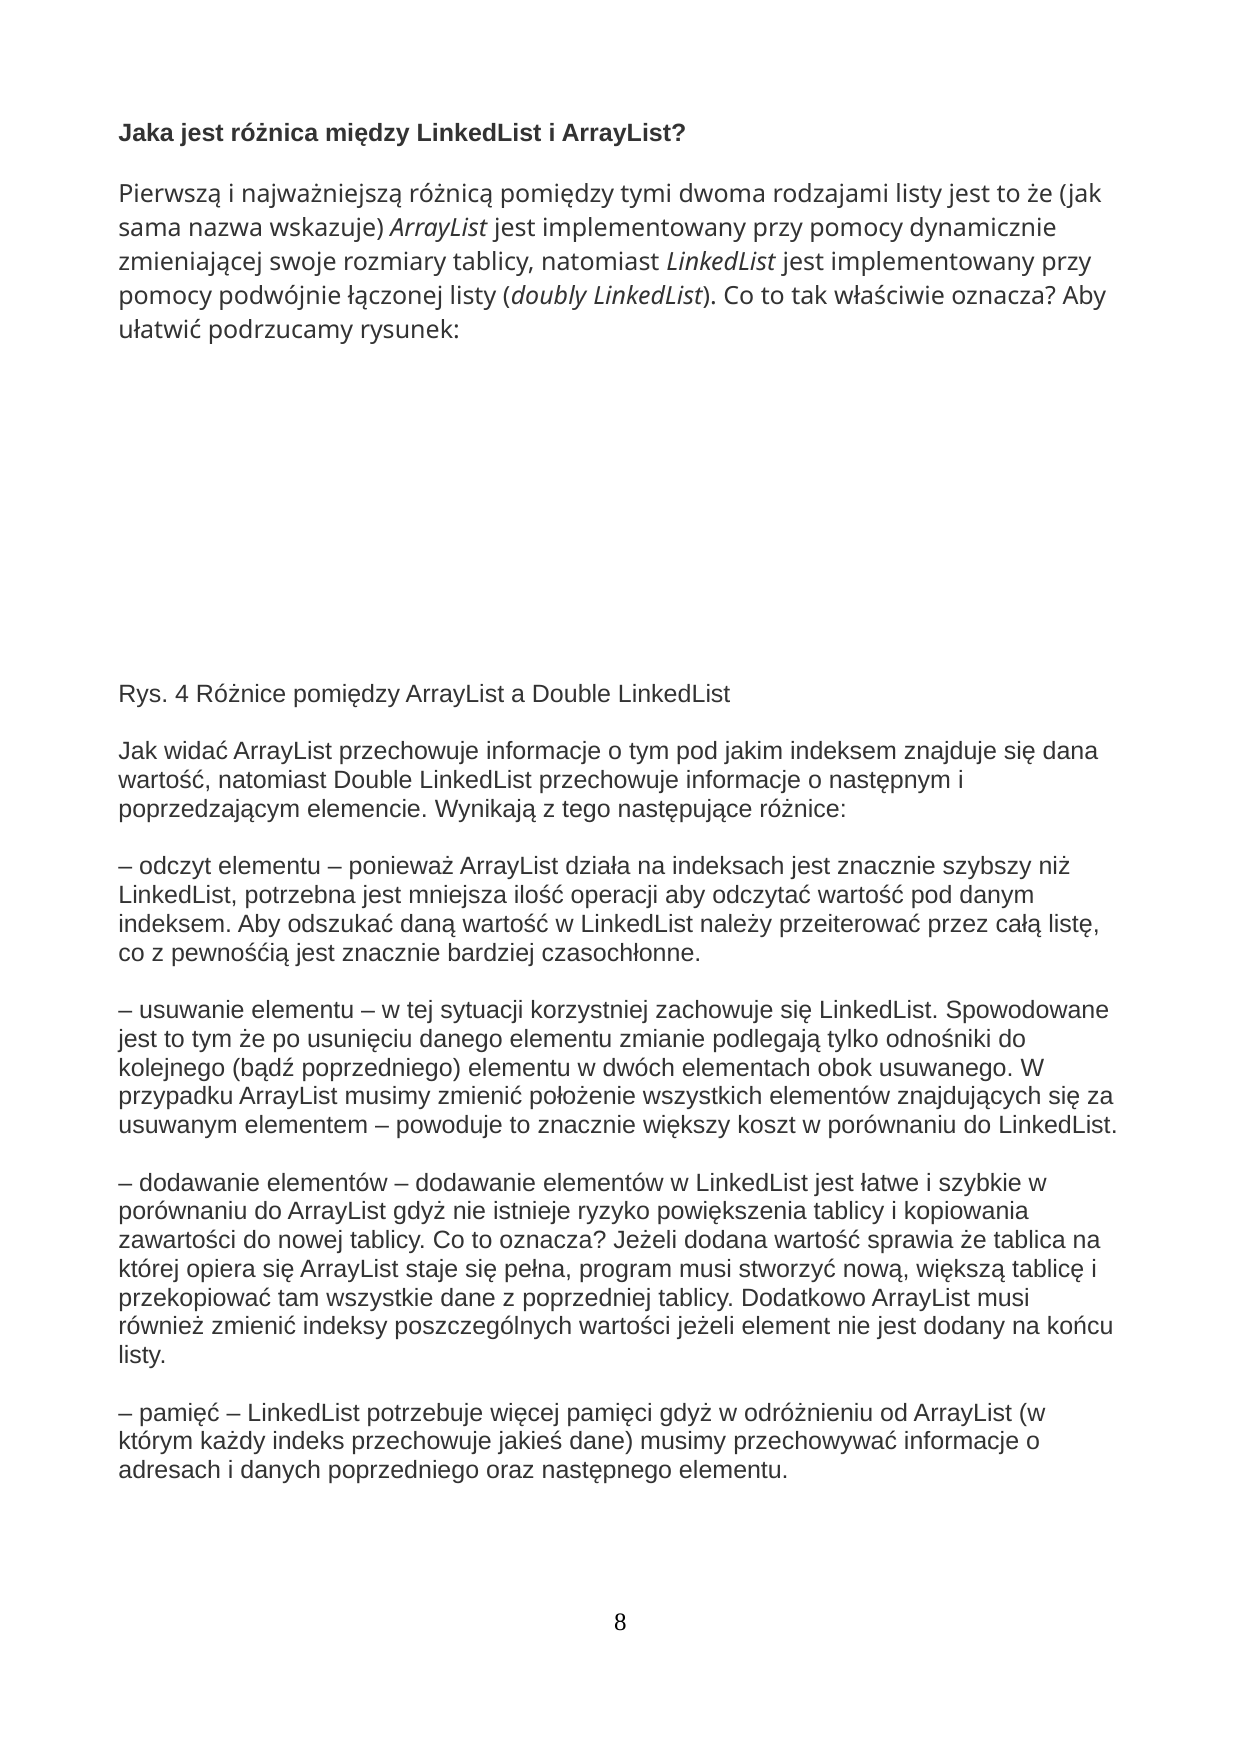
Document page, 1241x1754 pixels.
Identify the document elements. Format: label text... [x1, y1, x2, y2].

text – dodawanie elementów – dodawanie elementów w LinkedList jest łatwe i szybkie w porównaniu do ArrayList gdyż nie istnieje ryzyko powiększenia tablicy i kopiowania zawartości do nowej tablicy. Co to oznacza? Jeżeli dodana wartość sprawia że tablica na której opiera się ArrayList staje się pełna, program musi stworzyć nową, większą tablicę i przekopiować tam wszystkie dane z poprzedniej tablicy. Dodatkowo ArrayList musi również zmienić indeksy poszczególnych wartości jeżeli element nie jest dodany na końcu listy. [118, 1168, 1122, 1369]
text – usuwanie elementu – w tej sytuacji korzystniej zachowuje się LinkedList. Spowodowane jest to tym że po usunięciu danego elementu zmianie podlegają tylko odnośniki do kolejnego (bądź poprzedniego) elementu w dwóch elementach obok usuwanego. W przypadku ArrayList musimy zmienić położenie wszystkich elementów znajdujących się za usuwanym elementem – powoduje to znacznie większy koszt w porównaniu do LinkedList. [118, 995, 1122, 1139]
text Jaka jest różnica między LinkedList i ArrayList? Pierwszą i najważniejszą różnicą pomiędzy tymi dwoma rodzajami listy jest to że (jak sama nazwa wskazuje) ArrayList jest implementowany przy pomocy dynamicznie zmieniającej swoje rozmiary tablicy, natomiast LinkedList jest implementowany przy pomocy podwójnie łączonej listy (doubly LinkedList). Co to tak właściwie oznacza? Aby ułatwić podrzucamy rysunek: Rys. 4 Różnice pomiędzy ArrayList a Double LinkedList Jak widać ArrayList przechowuje informacje o tym pod jakim indeksem znajduje się dana wartość, natomiast Double LinkedList przechowuje informacje o następnym i poprzedzającym elemencie. Wynikają z tego następujące różnice: [118, 118, 1122, 823]
text – odczyt elementu – ponieważ ArrayList działa na indeksach jest znacznie szybszy niż LinkedList, potrzebna jest mniejsza ilość operacji aby odczytać wartość pod danym indeksem. Aby odszukać daną wartość w LinkedList należy przeiterować przez całą listę, co z pewnośćią jest znacznie bardziej czasochłonne. [118, 851, 1122, 966]
text – pamięć – LinkedList potrzebuje więcej pamięci gdyż w odróżnieniu od ArrayList (w którym każdy indeks przechowuje jakieś dane) musimy przechowywać informacje o adresach i danych poprzedniego oraz następnego elementu. [118, 1398, 1122, 1484]
